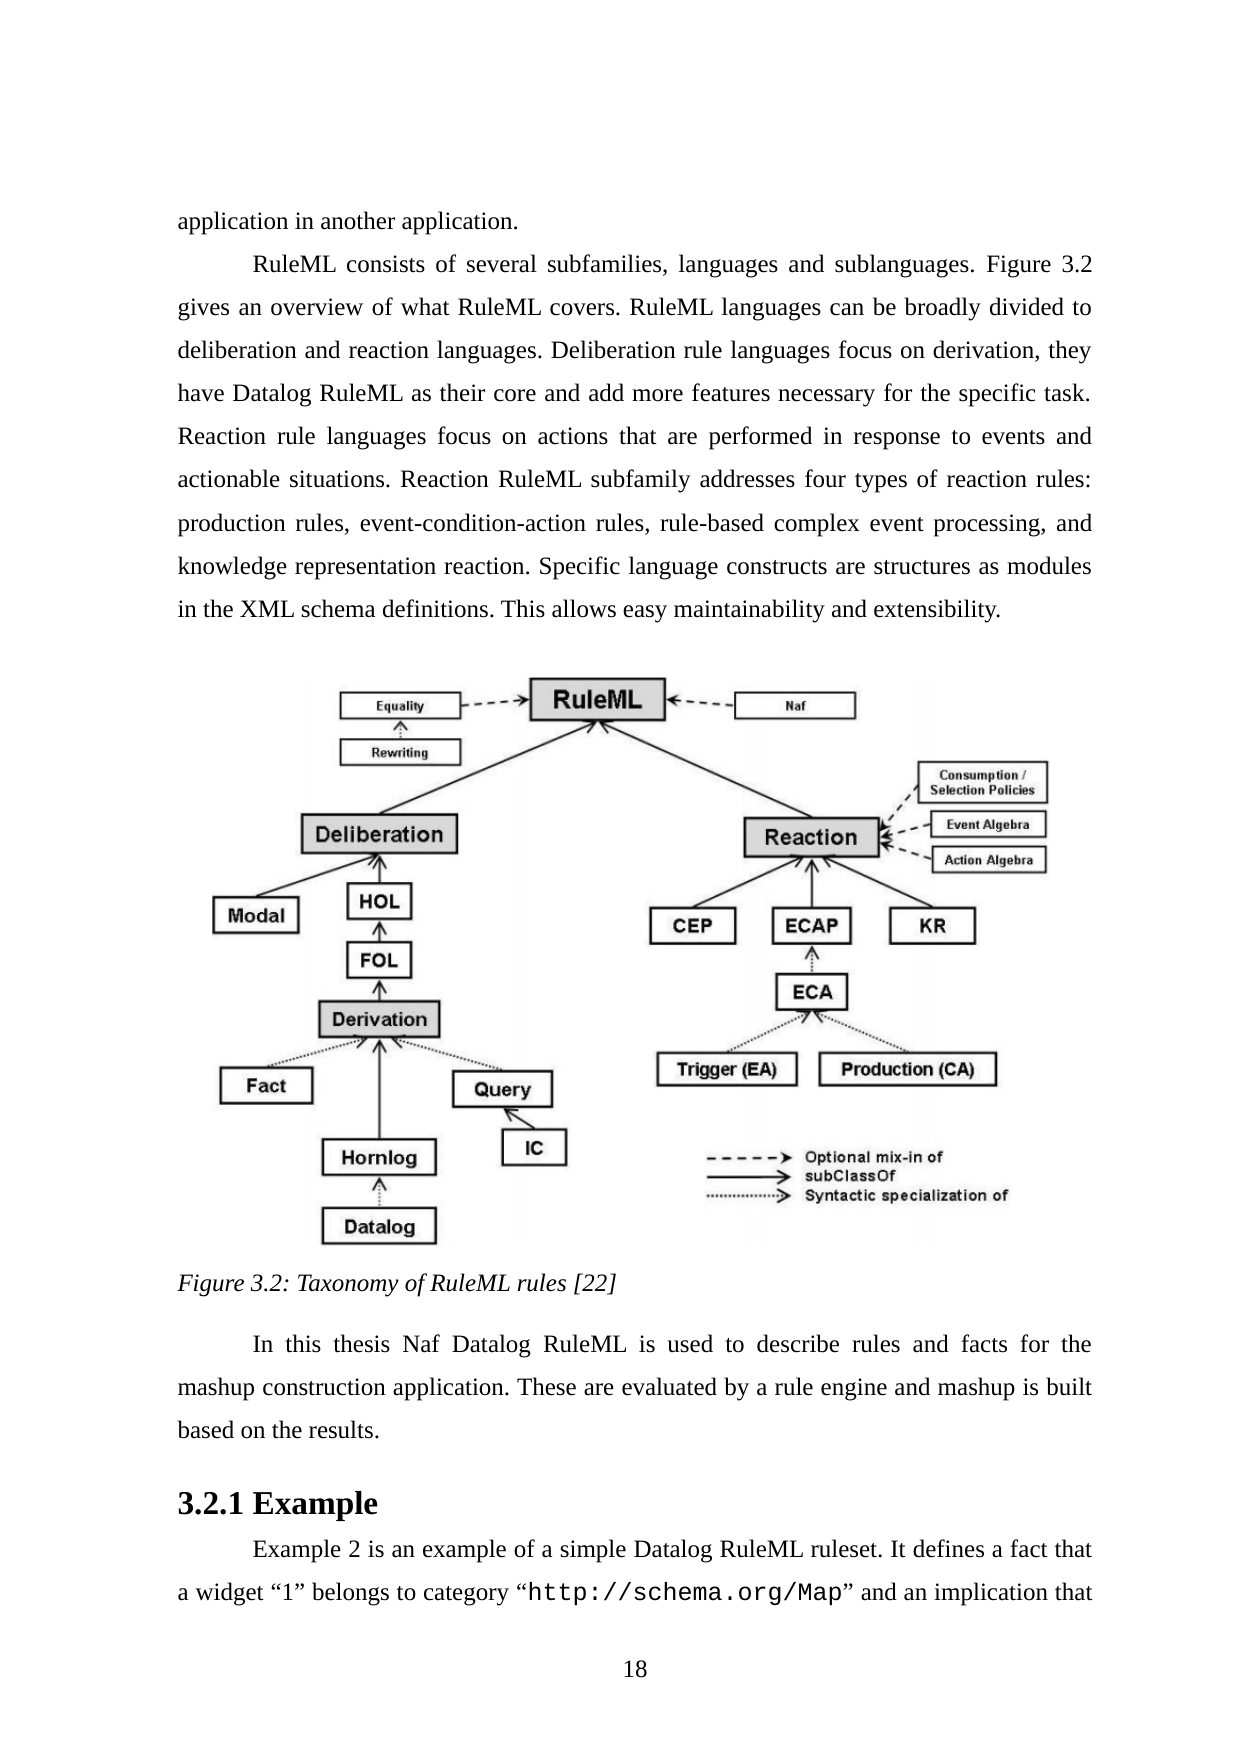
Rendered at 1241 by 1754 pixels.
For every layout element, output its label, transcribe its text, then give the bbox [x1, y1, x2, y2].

text In this thesis Naf Datalog RuleML is used to describe rules and facts for the mashup construction application. These are evaluated by a rule engine and mashup is built based on the results. [177, 1297, 1093, 1444]
picture [177, 667, 1093, 1254]
text Example 2 is an example of a simple Datalog RuleML ruleset. It defines a fact that a widget “1” belongs to category “http://schema.org/Map” and an implication that [177, 1534, 1093, 1608]
text RuleML consists of several subfamilies, languages and sublanguages. Figure 3.2 gives an overview of what RuleML covers. RuleML languages can be broadly divided to deliberation and reaction languages. Deliberation rule languages focus on derivation, they have Datalog RuleML as their core and add more features necessary for the specific task. Reaction rule languages focus on actions that are performed in response to events and actionable situations. Reaction RuleML subfamily addresses four types of reaction rules: production rules, event-condition-action rules, rule-based complex event processing, and knowledge representation reaction. Specific language constructs are structures as modules in the XML schema definitions. This allows easy maintainability and extensibility. [177, 249, 1093, 623]
subtitle Example [177, 1483, 1093, 1522]
text application in another application. [177, 206, 1093, 234]
text [177, 637, 1093, 667]
text Figure 3.2: Taxonomy of RuleML rules [22] [177, 1254, 1093, 1297]
